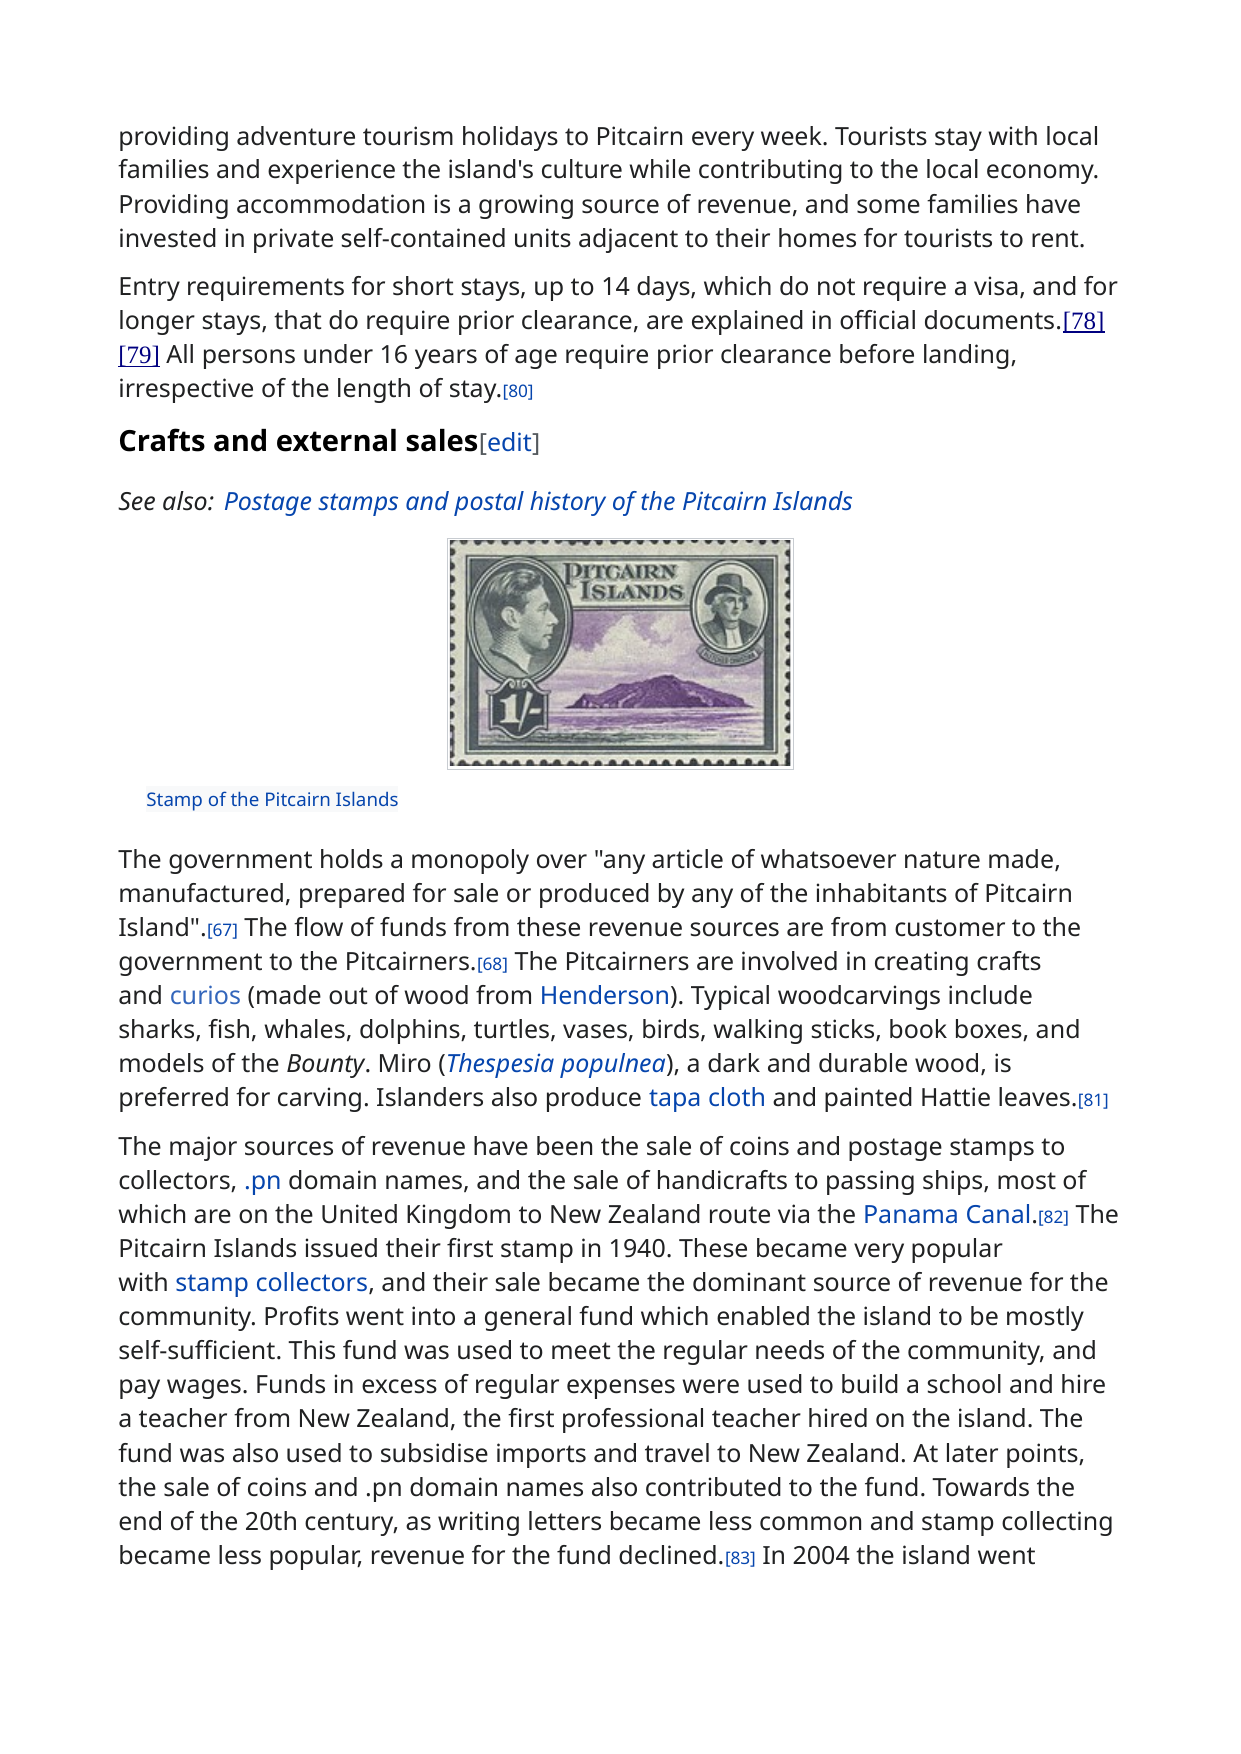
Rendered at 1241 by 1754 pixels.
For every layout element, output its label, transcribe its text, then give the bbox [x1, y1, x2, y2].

text providing adventure tourism holidays to Pitcairn every week. Tourists stay with local families and experience the island's culture while contributing to the local economy. Providing accommodation is a growing source of revenue, and some families have invested in private self-contained units adjacent to their homes for tourists to rent. [118, 118, 1122, 254]
text The major sources of revenue have been the sale of coins and postage stamps to collectors, .pn domain names, and the sale of handicrafts to passing ships, most of which are on the United Kingdom to New Zealand route via the Panama Canal.[82] The Pitcairn Islands issued their first stamp in 1940. These became very popular with stamp collectors, and their sale became the dominant source of revenue for the community. Profits went into a general fund which enabled the island to be mostly self-sufficient. This fund was used to meet the regular needs of the community, and pay wages. Funds in excess of regular expenses were used to build a school and hire a teacher from New Zealand, the first professional teacher hired on the island. The fund was also used to subsidise imports and travel to New Zealand. At later points, the sale of coins and .pn domain names also contributed to the fund. Towards the end of the 20th century, as writing letters became less common and stamp collecting became less popular, revenue for the fund declined.[83] In 2004 the island went [118, 1129, 1122, 1571]
text See also: Postage stamps and postal history of the Pitcairn Islands [118, 483, 1122, 517]
subtitle Crafts and external sales[edit] [118, 420, 1122, 459]
picture [449, 540, 791, 766]
text Stamp of the Pitcairn Islands [123, 786, 1122, 812]
text The government holds a monopoly over "any article of whatsoever nature made, manufactured, prepared for sale or produced by any of the inhabitants of Pitcairn Island".[67] The flow of funds from these revenue sources are from customer to the government to the Pitcairners.[68] The Pitcairners are involved in creating crafts and curios (made out of wood from Henderson). Typical woodcarvings include sharks, fish, whales, dolphins, turtles, vases, birds, walking sticks, book boxes, and models of the Bounty. Miro (Thespesia populnea), a dark and durable wood, is preferred for carving. Islanders also produce tapa cloth and painted Hattie leaves.[81] [118, 842, 1122, 1114]
text Entry requirements for short stays, up to 14 days, which do not require a visa, and for longer stays, that do require prior clearance, are explained in official documents.[78][79] All persons under 16 years of age require prior clearance before landing, irrespective of the length of stay.[80] [118, 269, 1122, 405]
